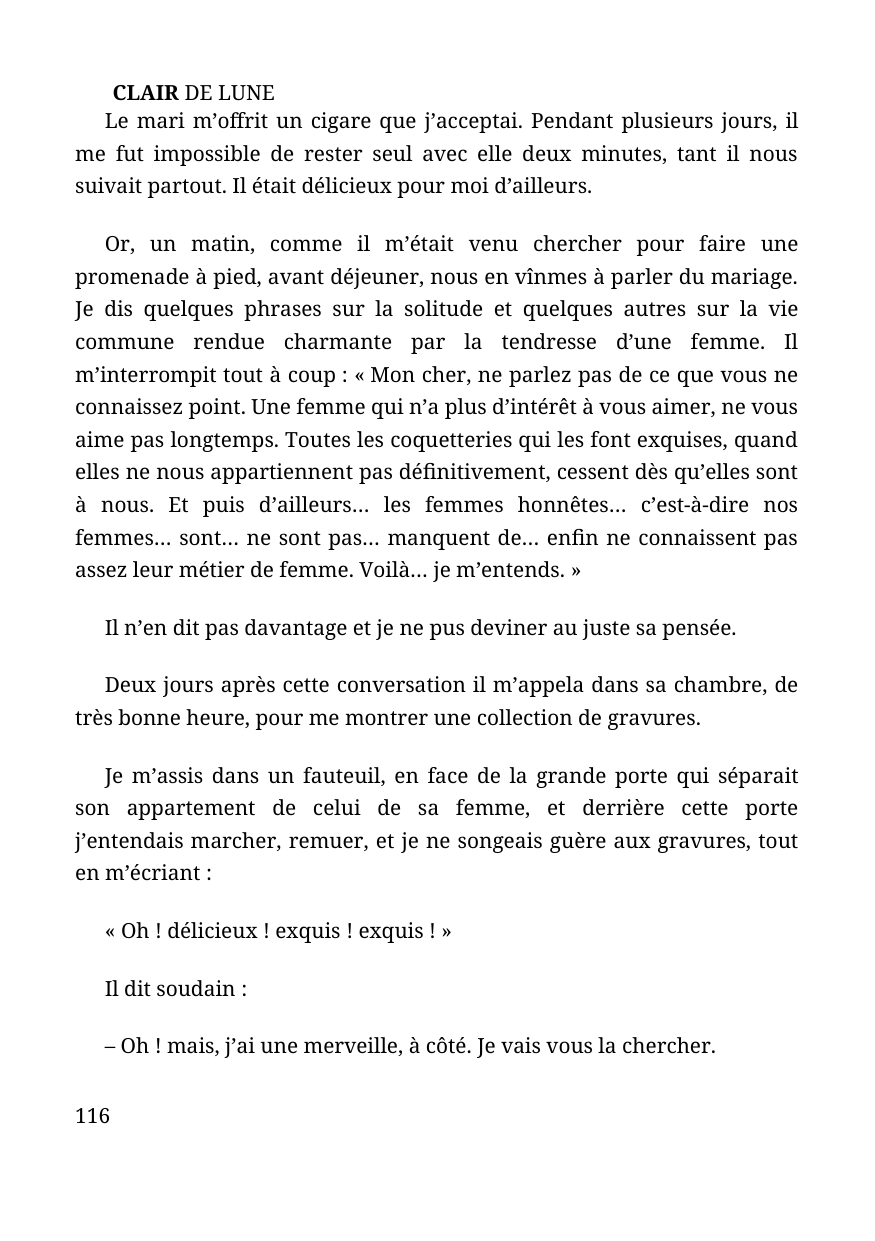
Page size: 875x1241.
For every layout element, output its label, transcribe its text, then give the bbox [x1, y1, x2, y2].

text – Oh ! mais, j’ai une merveille, à côté. Je vais vous la chercher. [75, 1031, 799, 1060]
text Or, un matin, comme il m’était venu chercher pour faire une promenade à pied, avant déjeuner, nous en vînmes à parler du mariage. Je dis quelques phrases sur la solitude et quelques autres sur la vie commune rendue charmante par la tendresse d’une femme. Il m’interrompit tout à coup : « Mon cher, ne parlez pas de ce que vous ne connaissez point. Une femme qui n’a plus d’intérêt à vous aimer, ne vous aime pas longtemps. Toutes les coquetteries qui les font exquises, quand elles ne nous appartiennent pas définitivement, cessent dès qu’elles sont à nous. Et puis d’ailleurs… les femmes honnêtes… c’est-à-dire nos femmes… sont… ne sont pas… manquent de… enfin ne connaissent pas assez leur métier de femme. Voilà… je m’entends. » [75, 229, 799, 584]
text Il n’en dit pas davantage et je ne pus deviner au juste sa pensée. [75, 613, 799, 641]
text Le mari m’offrit un cigare que j’acceptai. Pendant plusieurs jours, il me fut impossible de rester seul avec elle deux minutes, tant il nous suivait partout. Il était délicieux pour moi d’ailleurs. [75, 106, 799, 200]
text « Oh ! délicieux ! exquis ! exquis ! » [75, 916, 799, 944]
text Il dit soudain : [75, 974, 799, 1002]
text Je m’assis dans un fauteuil, en face de la grande porte qui séparait son appartement de celui de sa femme, et derrière cette porte j’entendais marcher, remuer, et je ne songeais guère aux gravures, tout en m’écriant : [75, 761, 799, 887]
text Deux jours après cette conversation il m’appela dans sa chambre, de très bonne heure, pour me montrer une collection de gravures. [75, 671, 799, 732]
